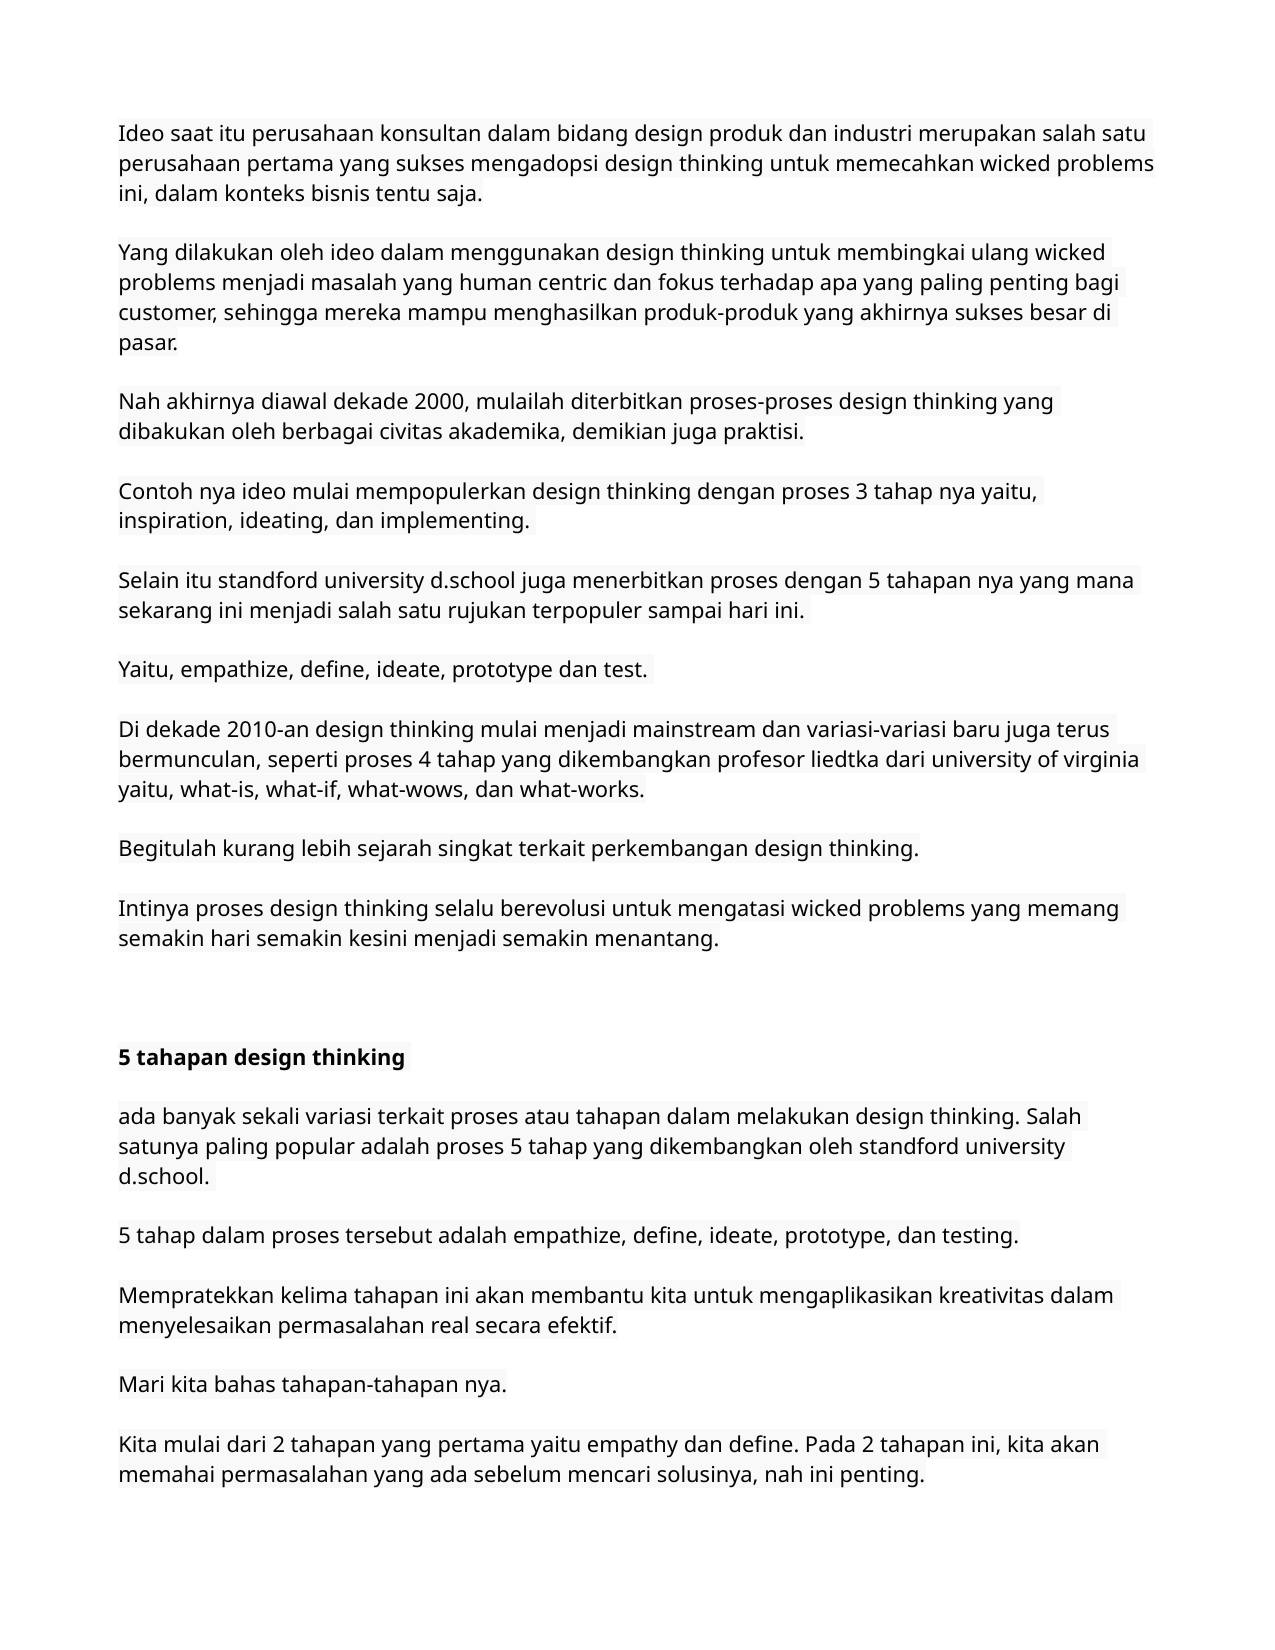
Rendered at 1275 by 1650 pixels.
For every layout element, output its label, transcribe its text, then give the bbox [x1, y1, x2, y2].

text Intinya proses design thinking selalu berevolusi untuk mengatasi wicked problems yang memang semakin hari semakin kesini menjadi semakin menantang. [118, 893, 1157, 952]
text Kita mulai dari 2 tahapan yang pertama yaitu empathy dan define. Pada 2 tahapan ini, kita akan memahai permasalahan yang ada sebelum mencari solusinya, nah ini penting. [118, 1429, 1157, 1488]
text Di dekade 2010-an design thinking mulai menjadi mainstream dan variasi-variasi baru juga terus bermunculan, seperti proses 4 tahap yang dikembangkan profesor liedtka dari university of virginia yaitu, what-is, what-if, what-wows, dan what-works. [118, 714, 1157, 803]
text Selain itu standford university d.school juga menerbitkan proses dengan 5 tahapan nya yang mana sekarang ini menjadi salah satu rujukan terpopuler sampai hari ini. [118, 565, 1157, 624]
text Mempratekkan kelima tahapan ini akan membantu kita untuk mengaplikasikan kreativitas dalam menyelesaikan permasalahan real secara efektif. [118, 1280, 1157, 1339]
text Yang dilakukan oleh ideo dalam menggunakan design thinking untuk membingkai ulang wicked problems menjadi masalah yang human centric dan fokus terhadap apa yang paling penting bagi customer, sehingga mereka mampu menghasilkan produk-produk yang akhirnya sukses besar di pasar. [118, 237, 1157, 356]
text 5 tahap dalam proses tersebut adalah empathize, define, ideate, prototype, dan testing. [118, 1220, 1157, 1250]
text Begitulah kurang lebih sejarah singkat terkait perkembangan design thinking. [118, 833, 1157, 863]
text Nah akhirnya diawal dekade 2000, mulailah diterbitkan proses-proses design thinking yang dibakukan oleh berbagai civitas akademika, demikian juga praktisi. [118, 386, 1157, 446]
text ada banyak sekali variasi terkait proses atau tahapan dalam melakukan design thinking. Salah satunya paling popular adalah proses 5 tahap yang dikembangkan oleh standford university d.school. [118, 1101, 1157, 1191]
text Mari kita bahas tahapan-tahapan nya. [118, 1369, 1157, 1399]
text Contoh nya ideo mulai mempopulerkan design thinking dengan proses 3 tahap nya yaitu, inspiration, ideating, dan implementing. [118, 476, 1157, 535]
text 5 tahapan design thinking [118, 1042, 1157, 1071]
text Yaitu, empathize, define, ideate, prototype dan test. [118, 654, 1157, 684]
text Ideo saat itu perusahaan konsultan dalam bidang design produk dan industri merupakan salah satu perusahaan pertama yang sukses mengadopsi design thinking untuk memecahkan wicked problems ini, dalam konteks bisnis tentu saja. [118, 118, 1157, 207]
